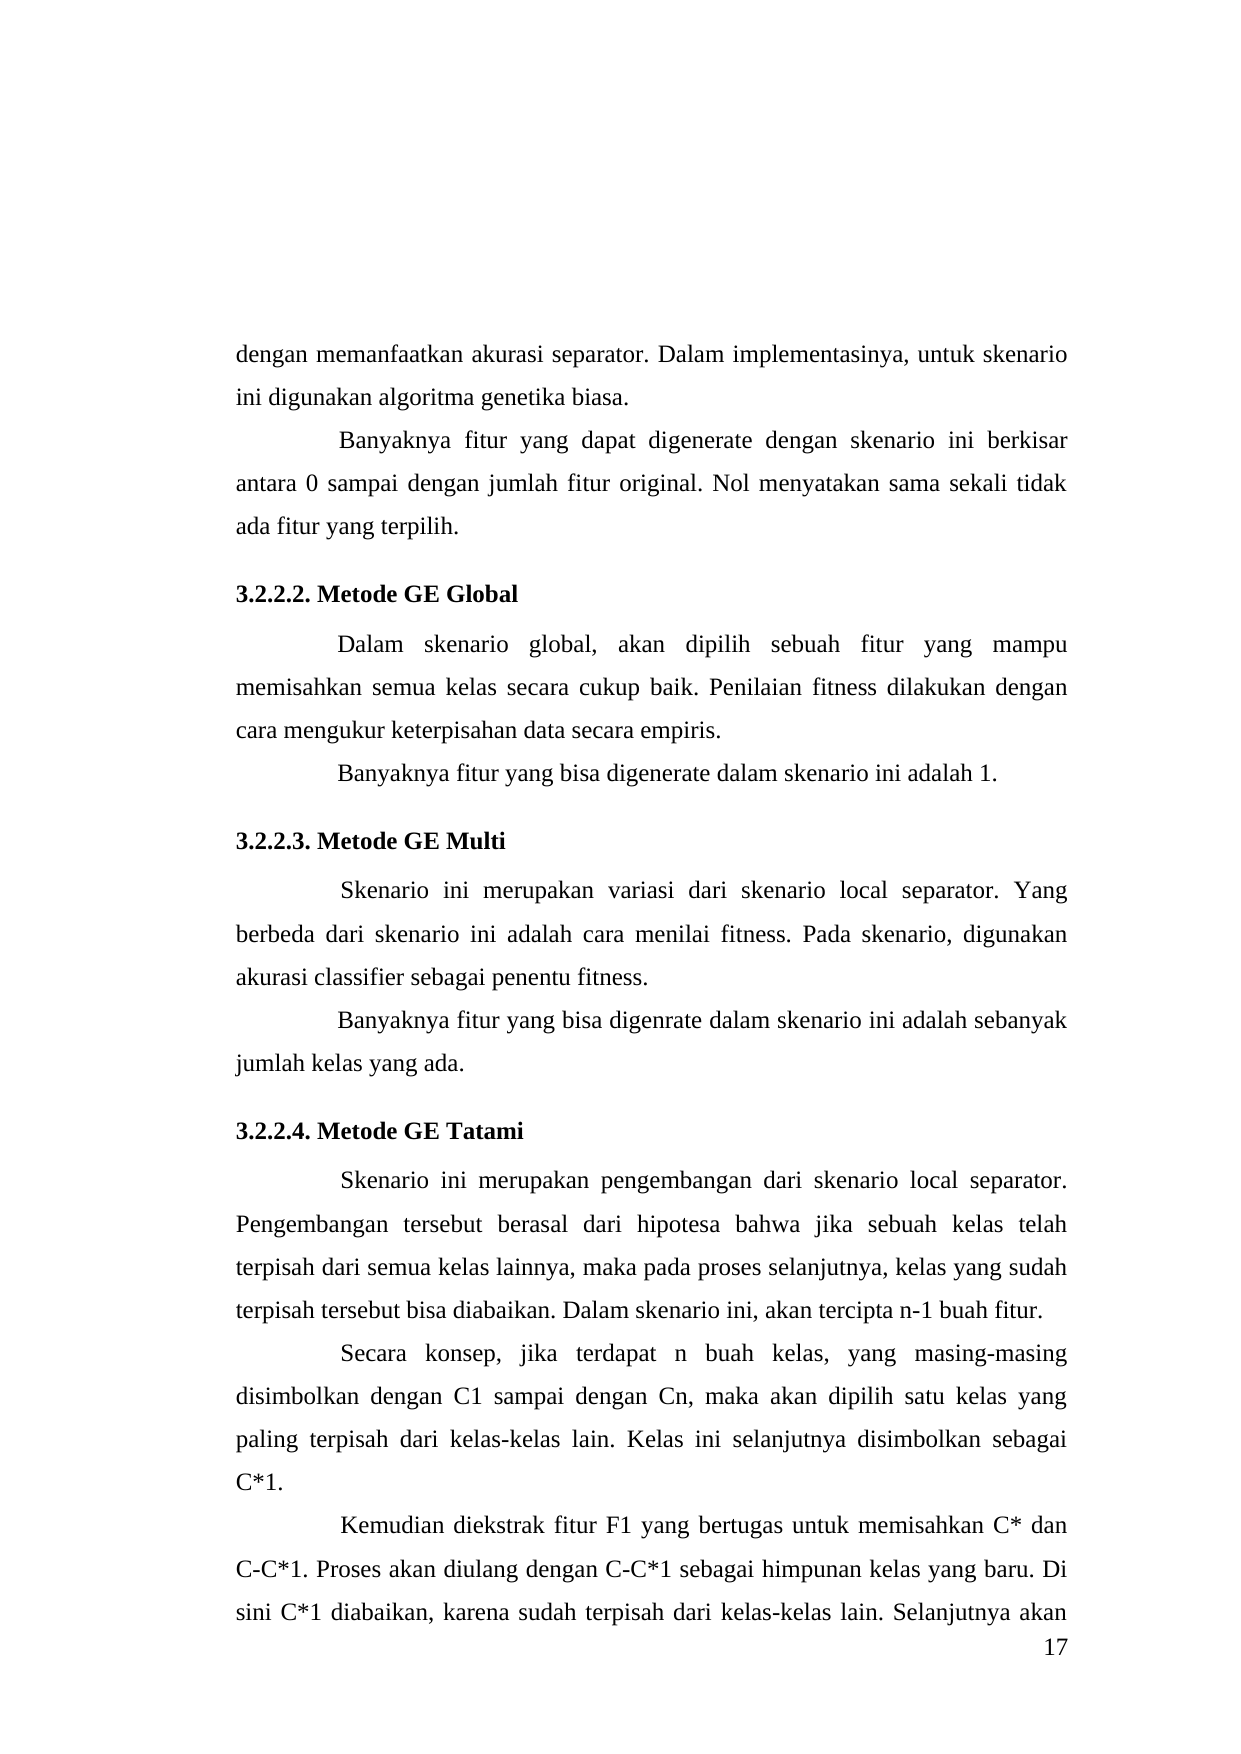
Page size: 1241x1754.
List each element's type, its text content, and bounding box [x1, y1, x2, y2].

text Kemudian diekstrak fitur F1 yang bertugas untuk memisahkan C* dan C-C*1. Proses akan diulang dengan C-C*1 sebagai himpunan kelas yang baru. Di sini C*1 diabaikan, karena sudah terpisah dari kelas-kelas lain. Selanjutnya akan [236, 1511, 1068, 1626]
text Secara konsep, jika terdapat n buah kelas, yang masing-masing disimbolkan dengan C1 sampai dengan Cn, maka akan dipilih satu kelas yang paling terpisah dari kelas-kelas lain. Kelas ini selanjutnya disimbolkan sebagai C*1. [236, 1338, 1068, 1496]
subtitle Metode GE Tatami [236, 1116, 1068, 1145]
text Skenario ini merupakan variasi dari skenario local separator. Yang berbeda dari skenario ini adalah cara menilai fitness. Pada skenario, digunakan akurasi classifier sebagai penentu fitness. [236, 876, 1068, 991]
subtitle Metode GE Global [236, 579, 1068, 608]
text dengan memanfaatkan akurasi separator. Dalam implementasinya, untuk skenario ini digunakan algoritma genetika biasa. [236, 339, 1068, 411]
text Banyaknya fitur yang dapat digenerate dengan skenario ini berkisar antara 0 sampai dengan jumlah fitur original. Nol menyatakan sama sekali tidak ada fitur yang terpilih. [236, 425, 1068, 540]
text Dalam skenario global, akan dipilih sebuah fitur yang mampu memisahkan semua kelas secara cukup baik. Penilaian fitness dilakukan dengan cara mengukur keterpisahan data secara empiris. [236, 629, 1068, 744]
text Skenario ini merupakan pengembangan dari skenario local separator. Pengembangan tersebut berasal dari hipotesa bahwa jika sebuah kelas telah terpisah dari semua kelas lainnya, maka pada proses selanjutnya, kelas yang sudah terpisah tersebut bisa diabaikan. Dalam skenario ini, akan tercipta n-1 buah fitur. [236, 1166, 1068, 1324]
subtitle Metode GE Multi [236, 826, 1068, 855]
text Banyaknya fitur yang bisa digenrate dalam skenario ini adalah sebanyak jumlah kelas yang ada. [236, 1005, 1068, 1077]
text Banyaknya fitur yang bisa digenerate dalam skenario ini adalah 1. [236, 758, 1068, 787]
